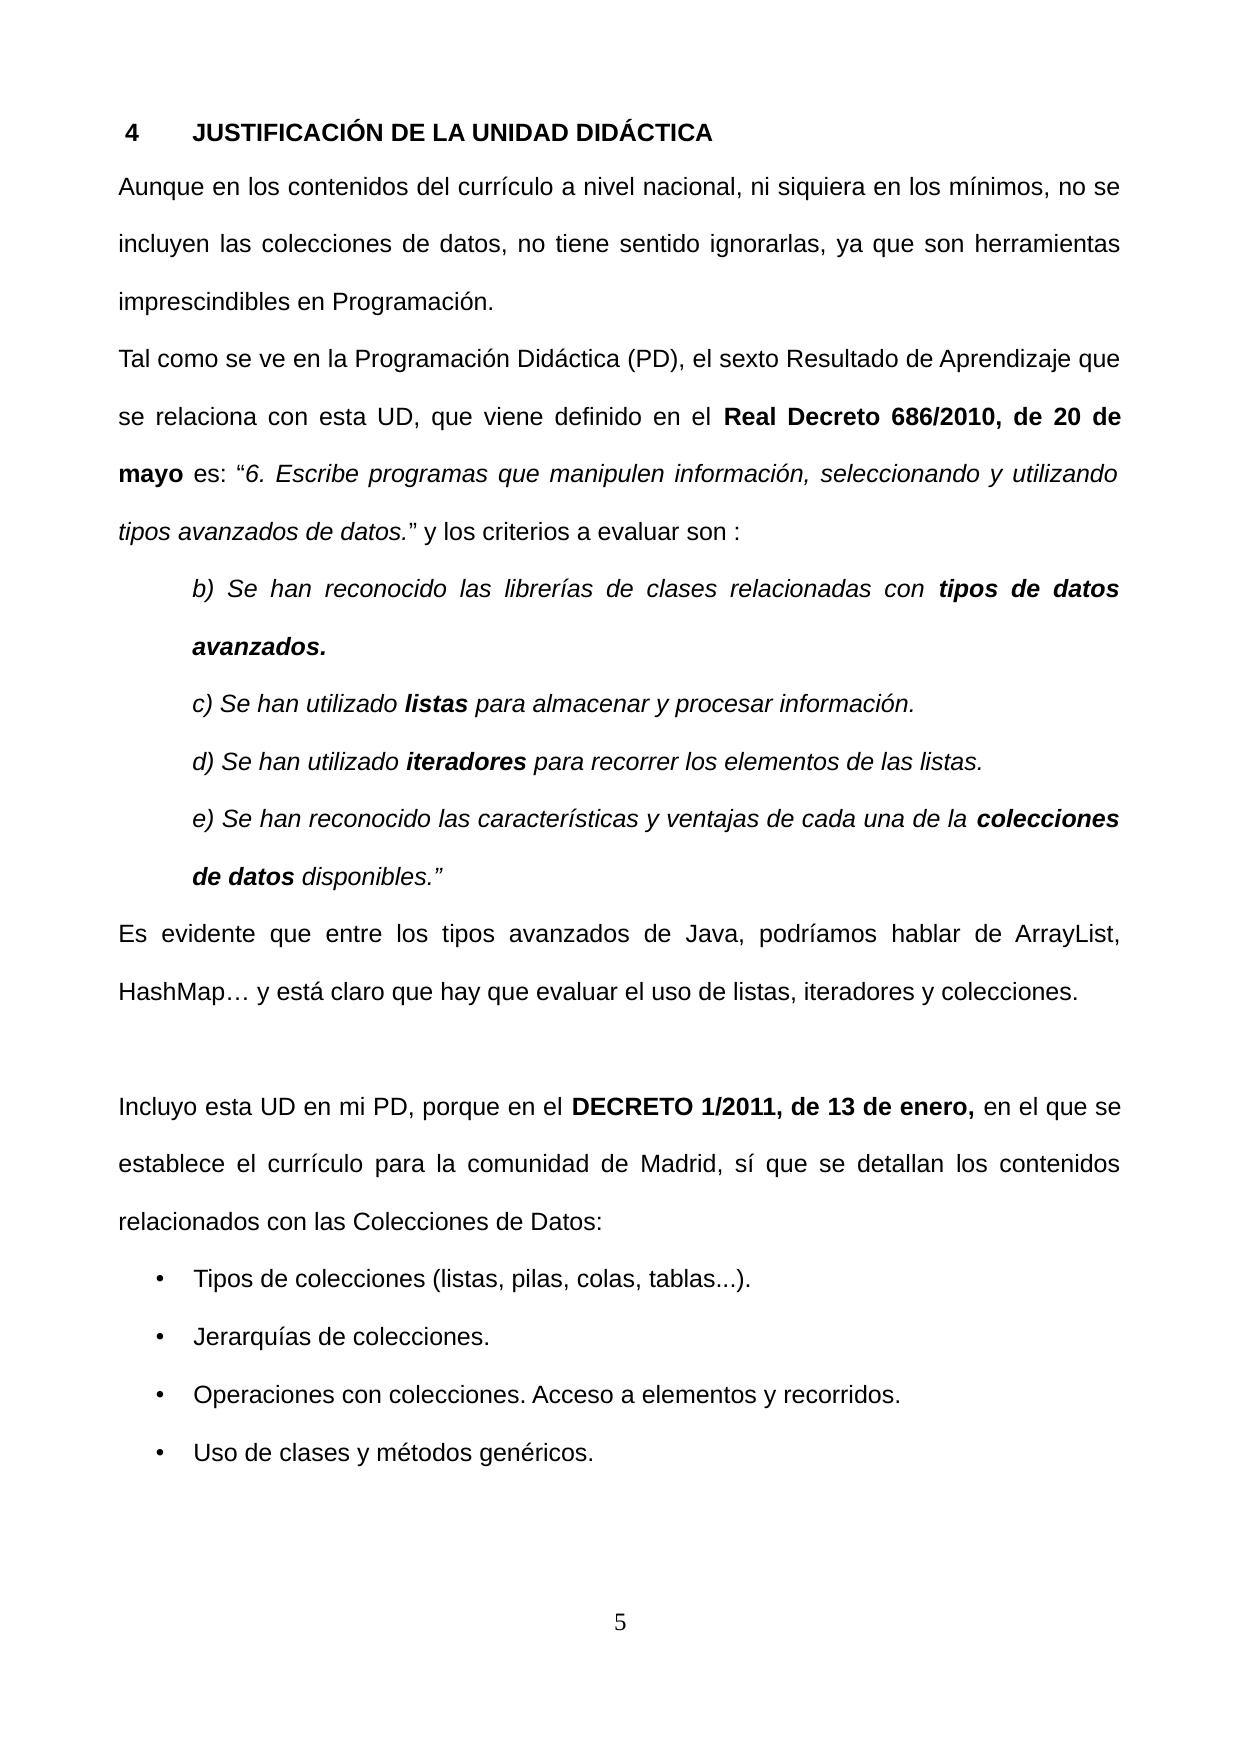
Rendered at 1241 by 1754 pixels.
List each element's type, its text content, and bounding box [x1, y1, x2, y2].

text e) Se han reconocido las características y ventajas de cada una de la colecciones de datos disponibles.” [192, 804, 1122, 891]
text Incluyo esta UD en mi PD, porque en el DECRETO 1/2011, de 13 de enero, en el que se establece el currículo para la comunidad de Madrid, sí que se detallan los contenidos relacionados con las Colecciones de Datos: [118, 1092, 1122, 1236]
text c) Se han utilizado listas para almacenar y procesar información. [192, 689, 1122, 718]
list Uso de clases y métodos genéricos. [156, 1437, 1122, 1466]
text d) Se han utilizado iteradores para recorrer los elementos de las listas. [192, 747, 1122, 776]
text Tal como se ve en la Programación Didáctica (PD), el sexto Resultado de Aprendizaje que se relaciona con esta UD, que viene definido en el Real Decreto 686/2010, de 20 de mayo es: “6. Escribe programas que manipulen información, seleccionando y utilizando tipos avanzados de datos.” y los criterios a evaluar son : [118, 344, 1122, 546]
list Operaciones con colecciones. Acceso a elementos y recorridos. [156, 1380, 1122, 1409]
text Aunque en los contenidos del currículo a nivel nacional, ni siquiera en los mínimos, no se incluyen las colecciones de datos, no tiene sentido ignorarlas, ya que son herramientas imprescindibles en Programación. [118, 172, 1122, 316]
text b) Se han reconocido las librerías de clases relacionadas con tipos de datos avanzados. [192, 574, 1122, 661]
text Es evidente que entre los tipos avanzados de Java, podríamos hablar de ArrayList, HashMap… y está claro que hay que evaluar el uso de listas, iteradores y colecciones. [118, 919, 1122, 1006]
list Jerarquías de colecciones. [156, 1322, 1122, 1351]
list Tipos de colecciones (listas, pilas, colas, tablas...). [156, 1264, 1122, 1293]
subtitle JUSTIFICACIÓN DE LA UNIDAD DIDÁCTICA [118, 118, 1122, 147]
